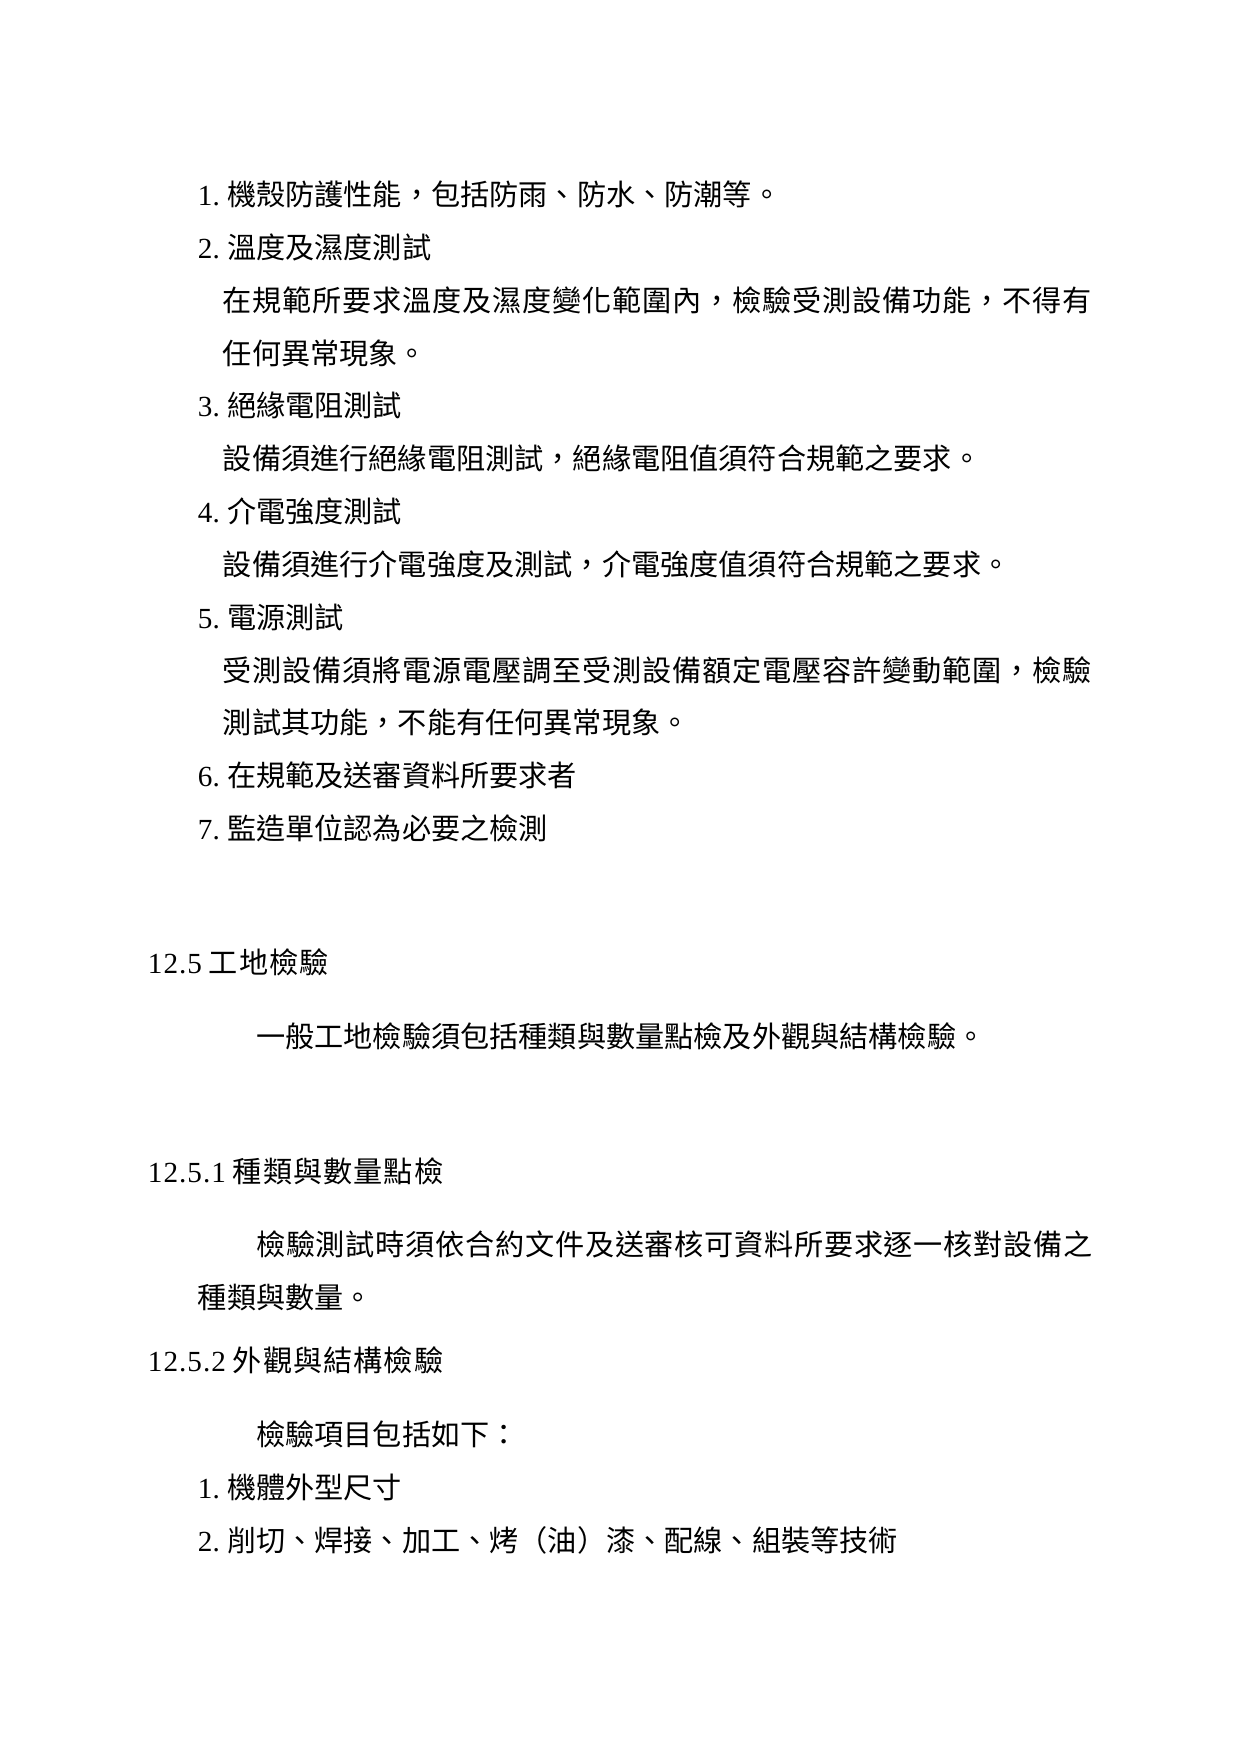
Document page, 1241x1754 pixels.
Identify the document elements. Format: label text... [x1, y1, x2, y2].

text 5. 電源測試 [198, 594, 1092, 637]
subtitle 12.5工地檢驗 [148, 940, 1092, 982]
text 2. 削切、焊接、加工、烤（油）漆、配線、組裝等技術 [198, 1517, 1092, 1560]
text 檢驗項目包括如下： [198, 1412, 1092, 1454]
subtitle 12.5.2外觀與結構檢驗 [148, 1338, 1092, 1380]
text 設備須進行絕緣電阻測試，絕緣電阻值須符合規範之要求。 [223, 436, 1092, 478]
text 2. 溫度及濕度測試 [198, 224, 1092, 267]
text 在規範所要求溫度及濕度變化範圍內，檢驗受測設備功能，不得有任何異常現象。 [223, 277, 1092, 372]
text 3. 絕緣電阻測試 [198, 383, 1092, 425]
text 設備須進行介電強度及測試，介電強度值須符合規範之要求。 [223, 541, 1092, 584]
text 檢驗測試時須依合約文件及送審核可資料所要求逐一核對設備之種類與數量。 [198, 1222, 1092, 1317]
text 1. 機體外型尺寸 [198, 1465, 1092, 1507]
text 6. 在規範及送審資料所要求者 [198, 753, 1092, 795]
text 受測設備須將電源電壓調至受測設備額定電壓容許變動範圍，檢驗測試其功能，不能有任何異常現象。 [223, 647, 1092, 742]
text 一般工地檢驗須包括種類與數量點檢及外觀與結構檢驗。 [198, 1014, 1092, 1056]
text 1. 機殼防護性能，包括防雨、防水、防潮等。 [198, 172, 1092, 214]
text 4. 介電強度測試 [198, 489, 1092, 531]
subtitle 12.5.1種類與數量點檢 [148, 1148, 1092, 1190]
text 7. 監造單位認為必要之檢測 [198, 806, 1092, 848]
